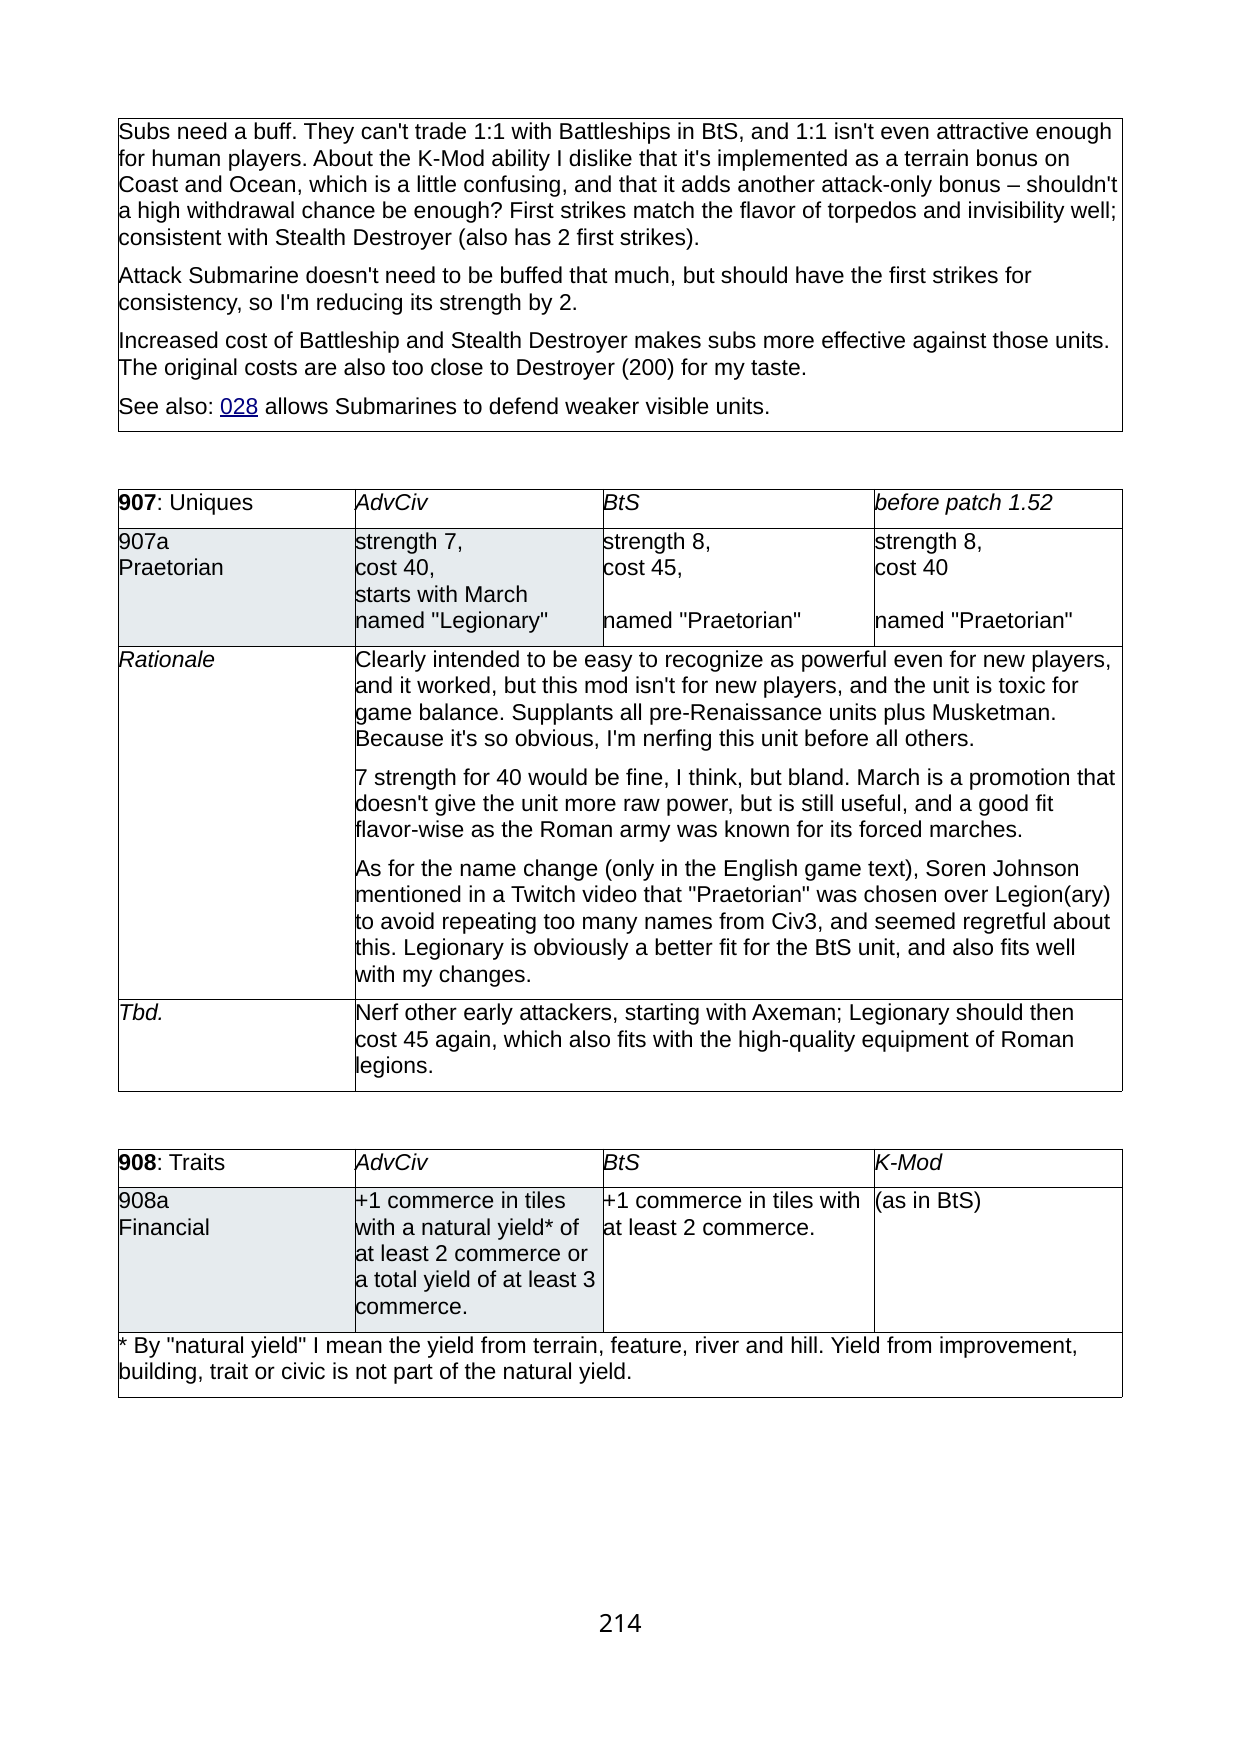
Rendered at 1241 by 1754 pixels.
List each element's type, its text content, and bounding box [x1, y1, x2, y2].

table_cell +1 commerce in tiles with a natural yield* of at least 2 commerce or a total yield of at least 3 commerce. [356, 1188, 603, 1332]
table_cell * By "natural yield" I mean the yield from terrain, feature, river and hill. Yield from improvement, building, trait or civic is not part of the natural yield. [119, 1333, 1122, 1397]
table_header AdvCiv [356, 1150, 603, 1187]
table_cell 908a Financial [119, 1188, 355, 1332]
table_header BtS [604, 490, 874, 528]
table_cell Nerf other early attackers, starting with Axeman; Legionary should then cost 45 again, which also fits with the high-quality equipment of Roman legions. [356, 1000, 1122, 1091]
table_cell (as in BtS) [875, 1188, 1122, 1332]
table_cell Clearly intended to be easy to recognize as powerful even for new players, and it worked, but this mod isn't for new players, and the unit is toxic for game balance. Supplants all pre-Renaissance units plus Musketman. Because it's so obvious, I'm nerfing this unit before all others. 7 strength for 40 would be fine, I think, but bland. March is a promotion that doesn't give the unit more raw power, but is still useful, and a good fit flavor-wise as the Roman army was known for its forced marches. As for the name change (only in the English game text), Soren Johnson mentioned in a Twitch video that "Praetorian" was chosen over Legion(ary) to avoid repeating too many names from Civ3, and seemed regretful about this. Legionary is obviously a better fit for the BtS unit, and also fits well with my changes. [356, 647, 1122, 999]
table_cell +1 commerce in tiles with at least 2 commerce. [604, 1188, 874, 1332]
table_cell Rationale [119, 647, 355, 999]
table_cell strength 7, cost 40, starts with March named "Legionary" [356, 529, 603, 646]
table_header BtS [604, 1150, 874, 1187]
table_cell strength 8, cost 40 named "Praetorian" [875, 529, 1122, 646]
table_cell 907a Praetorian [119, 529, 355, 646]
table_header 907: Uniques [119, 490, 355, 528]
table_header AdvCiv [356, 490, 603, 528]
table_header K-Mod [875, 1150, 1122, 1187]
table_cell Tbd. [119, 1000, 355, 1091]
table_header 908: Traits [119, 1150, 355, 1187]
table_cell strength 8, cost 45, named "Praetorian" [604, 529, 874, 646]
table_cell Subs need a buff. They can't trade 1:1 with Battleships in BtS, and 1:1 isn't even attractive enough for human players. About the K-Mod ability I dislike that it's implemented as a terrain bonus on Coast and Ocean, which is a little confusing, and that it adds another attack-only bonus – shouldn't a high withdrawal chance be enough? First strikes match the flavor of torpedos and invisibility well; consistent with Stealth Destroyer (also has 2 first strikes). Attack Submarine doesn't need to be buffed that much, but should have the first strikes for consistency, so I'm reducing its strength by 2. Increased cost of Battleship and Stealth Destroyer makes subs more effective against those units. The original costs are also too close to Destroyer (200) for my taste. See also: 028 allows Submarines to defend weaker visible units. [119, 119, 1122, 431]
table_header before patch 1.52 [875, 490, 1122, 528]
